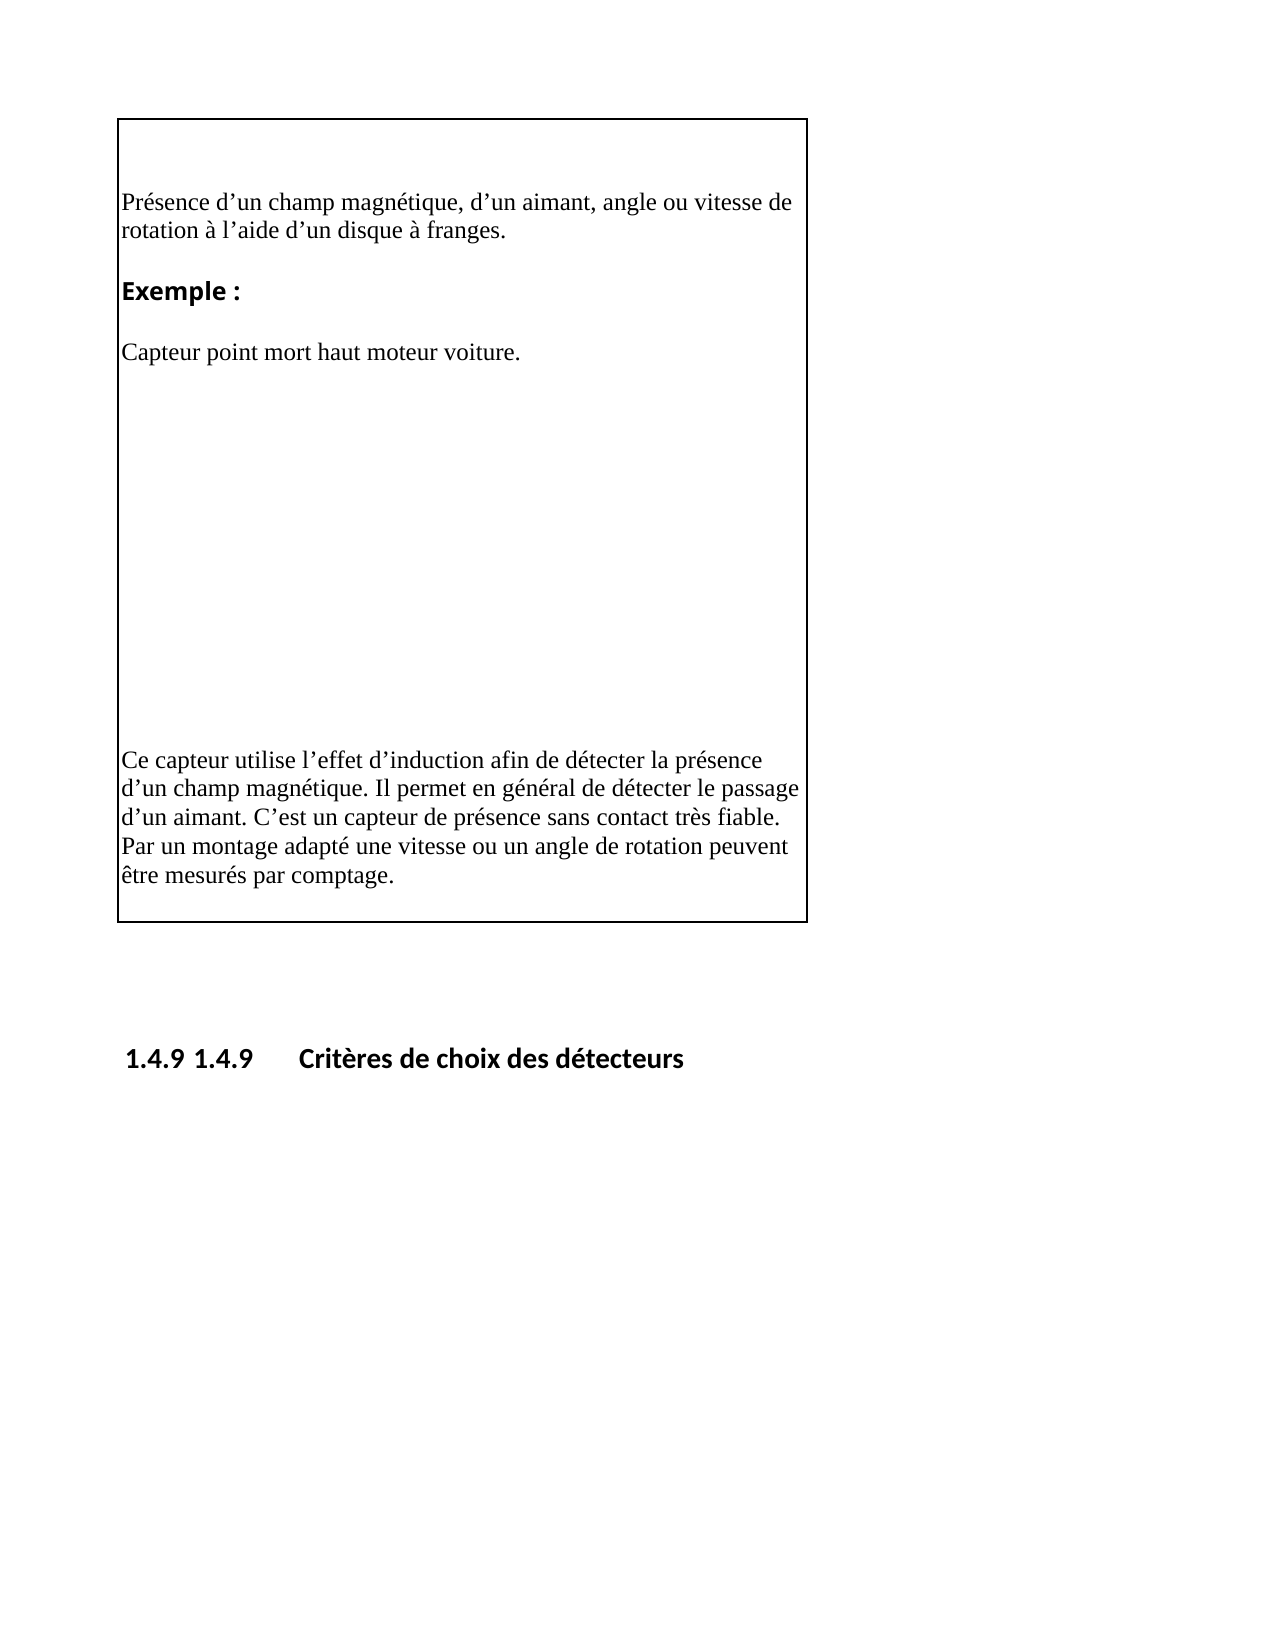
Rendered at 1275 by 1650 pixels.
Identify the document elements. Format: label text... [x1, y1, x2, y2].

subtitle 1.4.9 Critères de choix des détecteurs [118, 1040, 1157, 1076]
table_header Présence d’un champ magnétique, d’un aimant, angle ou vitesse de rotation à l’aide d’un disque à franges. Exemple : Capteur point mort haut moteur voiture. Ce capteur utilise l’effet d’induction afin de détecter la présence d’un champ magnétique. Il permet en général de détecter le passage d’un aimant. C’est un capteur de présence sans contact très fiable. Par un montage adapté une vitesse ou un angle de rotation peuvent être mesurés par comptage. [119, 120, 806, 921]
